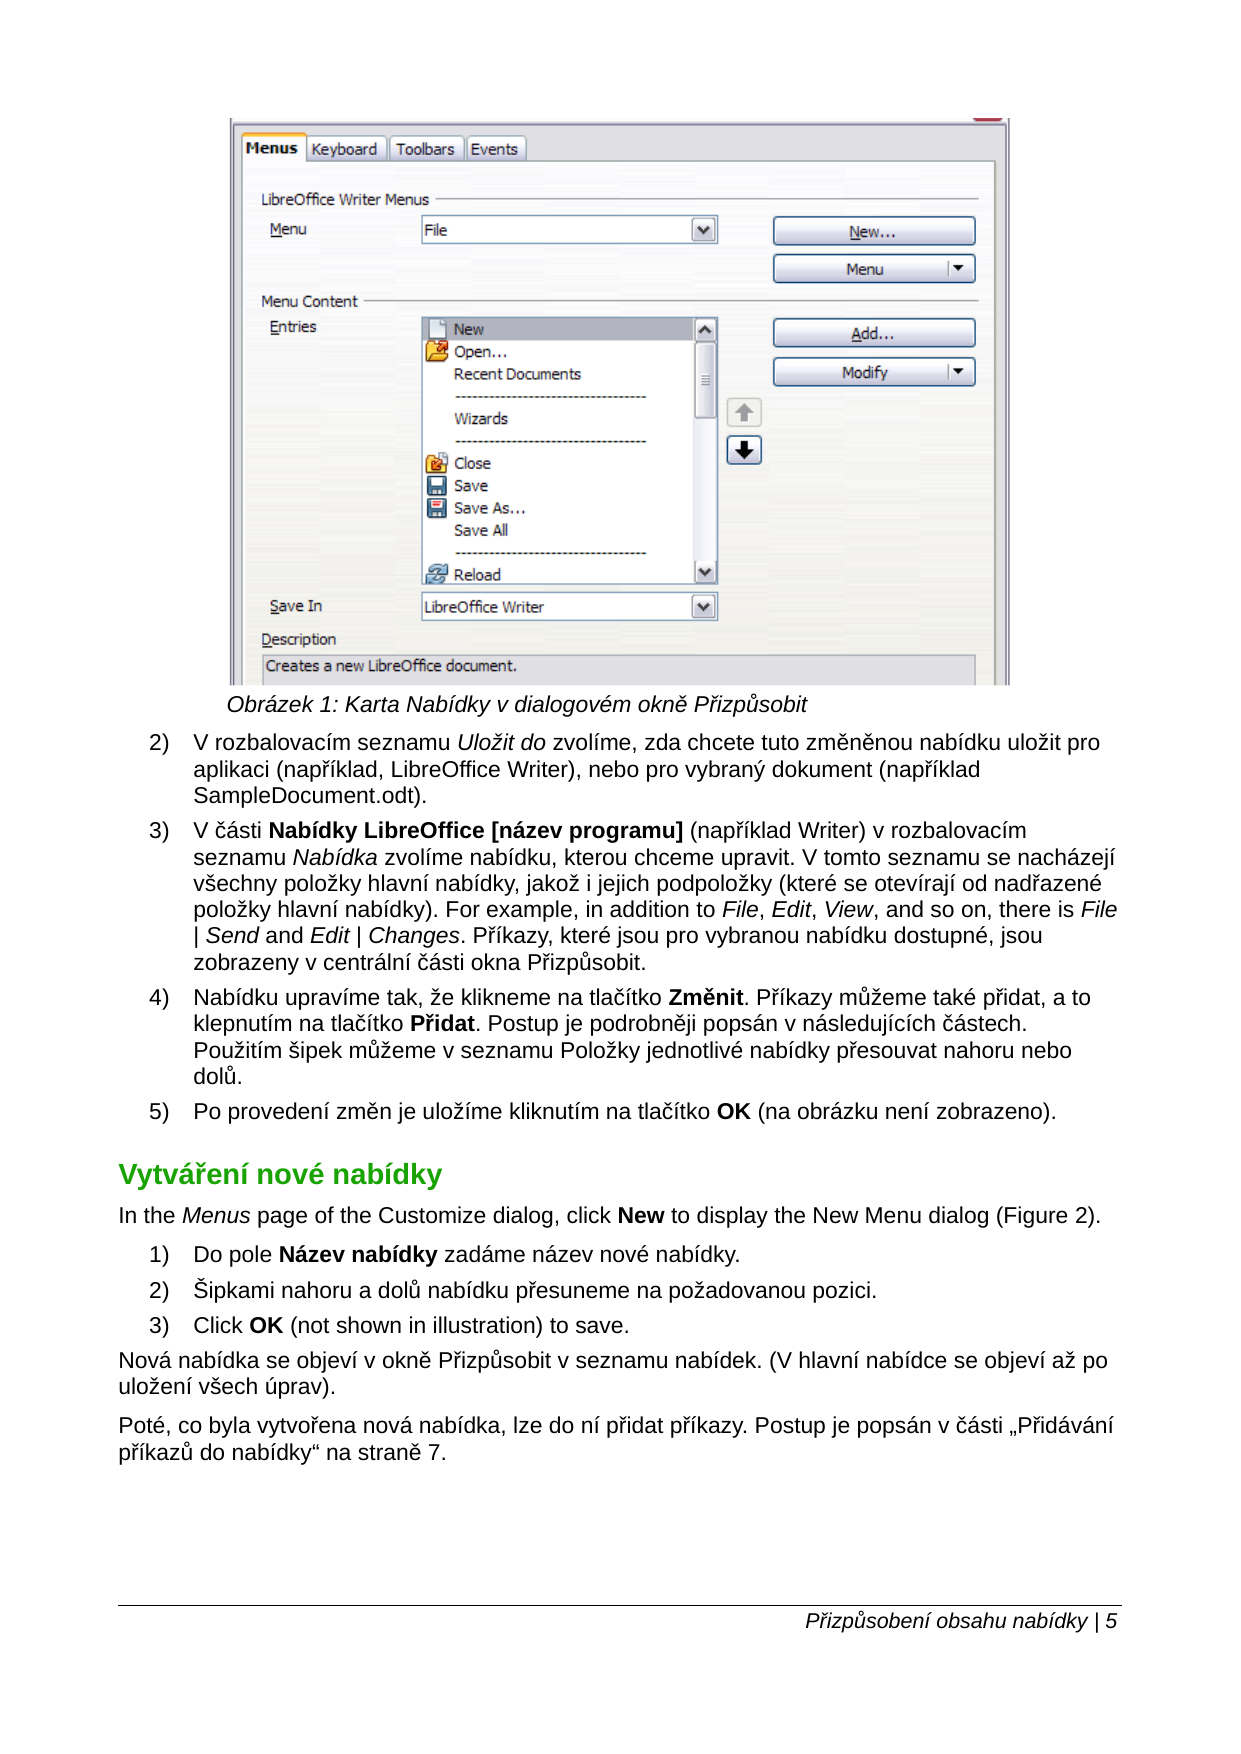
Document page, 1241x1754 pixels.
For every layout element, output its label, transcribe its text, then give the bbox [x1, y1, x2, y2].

list In the Menus page of the Customize dialog, click New to display the New Menu dialog (Figure 2). [118, 1202, 1122, 1229]
list V části Nabídky LibreOffice [název programu] (například Writer) v rozbalovacím seznamu Nabídka zvolíme nabídku, kterou chceme upravit. V tomto seznamu se nacházejí všechny položky hlavní nabídky, jakož i jejich podpoložky (které se otevírají od nadřazené položky hlavní nabídky). For example, in addition to File, Edit, View, and so on, there is File | Send and Edit | Changes. Příkazy, které jsou pro vybranou nabídku dostupné, jsou zobrazeny v centrální části okna Přizpůsobit. [169, 817, 1122, 975]
list Click OK (not shown in illustration) to save. [169, 1312, 1122, 1338]
list V rozbalovacím seznamu Uložit do zvolíme, zda chcete tuto změněnou nabídku uložit pro aplikaci (například, LibreOffice Writer), nebo pro vybraný dokument (například SampleDocument.odt). [169, 729, 1122, 808]
text Poté, co byla vytvořena nová nabídka, lze do ní přidat příkazy. Postup je popsán v části „Přidávání příkazů do nabídky“ na straně 6. [118, 1412, 1122, 1465]
list Nabídku upravíme tak, že klikneme na tlačítko Změnit. Příkazy můžeme také přidat, a to klepnutím na tlačítko Přidat. Postup je podrobněji popsán v následujících částech. Použitím šipek můžeme v seznamu Položky jednotlivé nabídky přesouvat nahoru nebo dolů. [169, 984, 1122, 1089]
picture [226, 118, 1014, 691]
text Obrázek 1: Karta Nabídky v dialogovém okně Přizpůsobit [226, 691, 1014, 717]
list Šipkami nahoru a dolů nabídku přesuneme na požadovanou pozici. [169, 1277, 1122, 1303]
list Po provedení změn je uložíme kliknutím na tlačítko OK (na obrázku není zobrazeno). [169, 1098, 1122, 1125]
subtitle Vytváření nové nabídky [118, 1157, 1122, 1191]
list Do pole Název nabídky zadáme název nové nabídky. [169, 1241, 1122, 1268]
text Nová nabídka se objeví v okně Přizpůsobit v seznamu nabídek. (V hlavní nabídce se objeví až po uložení všech úprav). [118, 1347, 1122, 1400]
